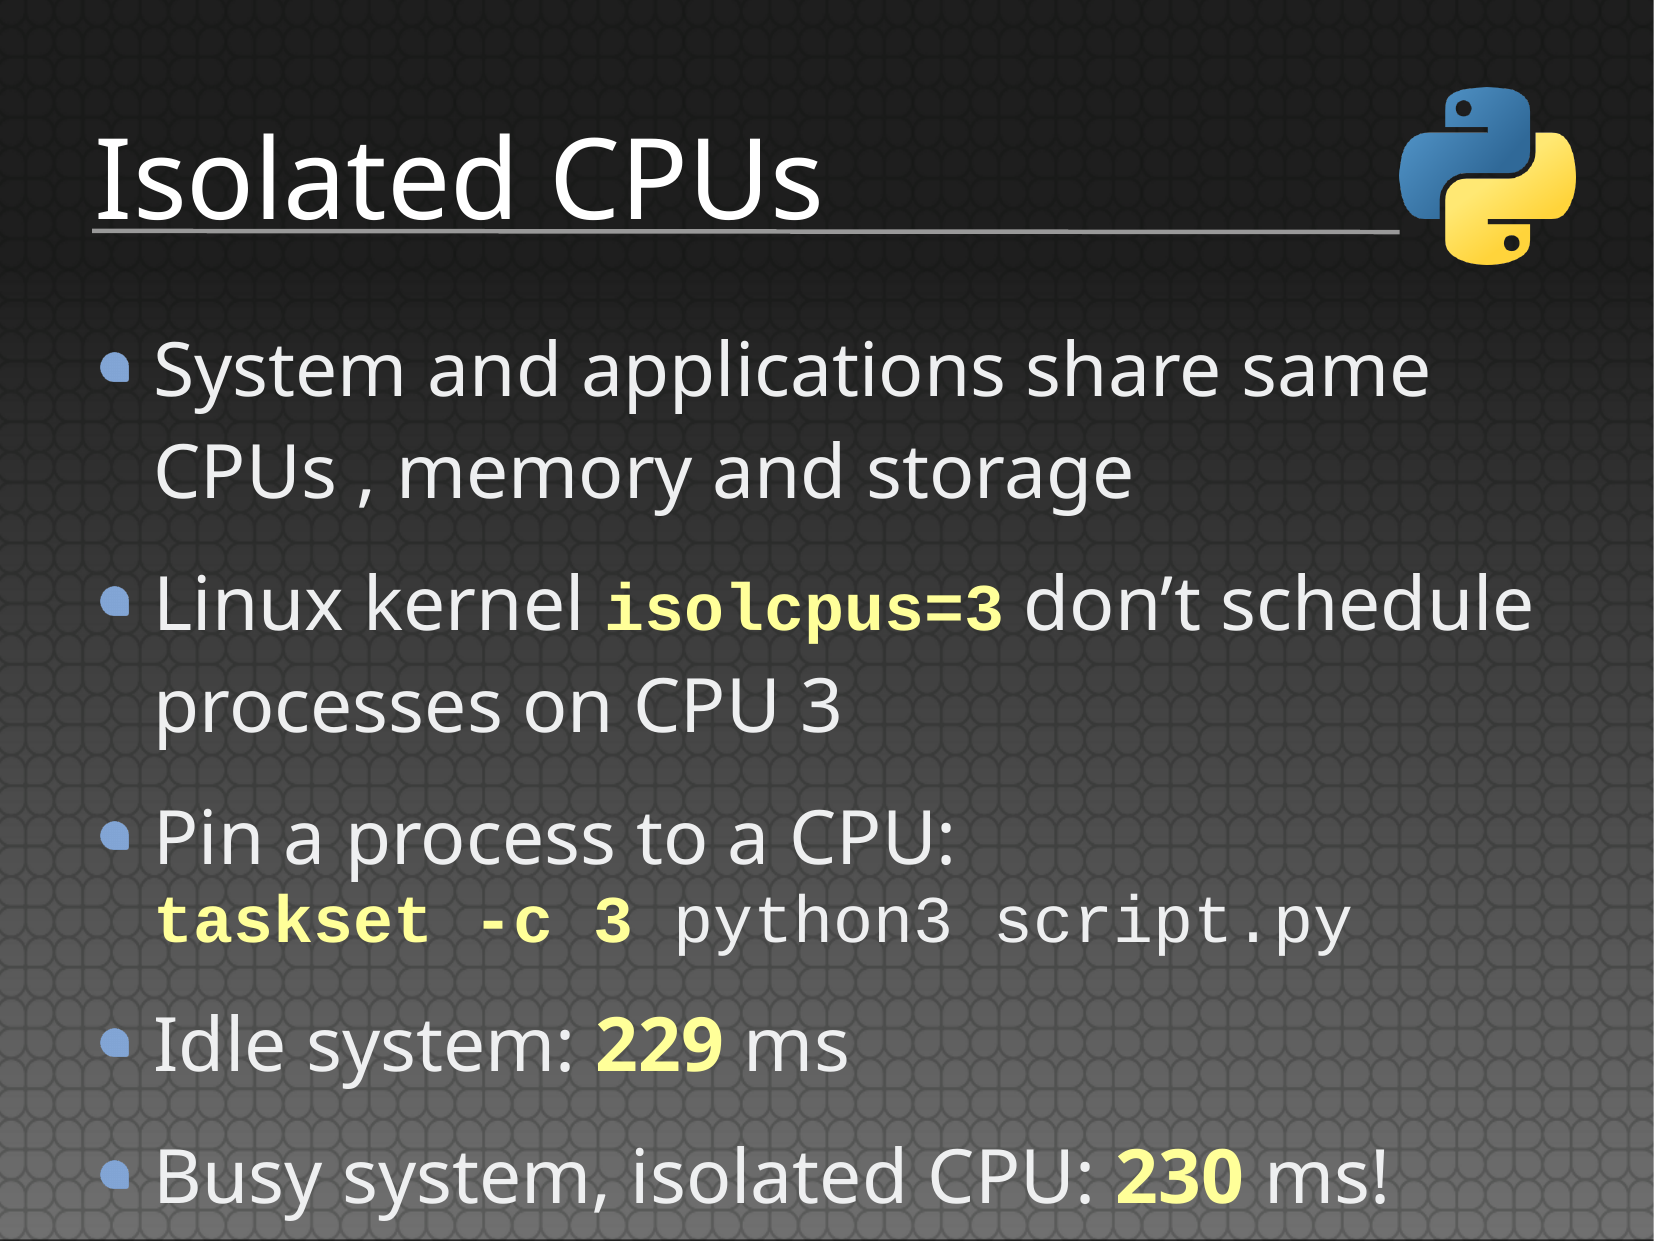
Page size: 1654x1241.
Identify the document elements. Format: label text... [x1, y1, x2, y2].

title Isolated CPUs [94, 100, 1426, 251]
list System and applications share same CPUs , memory and storage Linux kernel isolcpus=3 don’t schedule processes on CPU 3 Pin a process to a CPU: taskset -c 3 python3 script.py Idle system: 229 ms Busy system, isolated CPU: 230 ms! [82, 316, 1616, 1080]
picture [0, 0, 1654, 1241]
